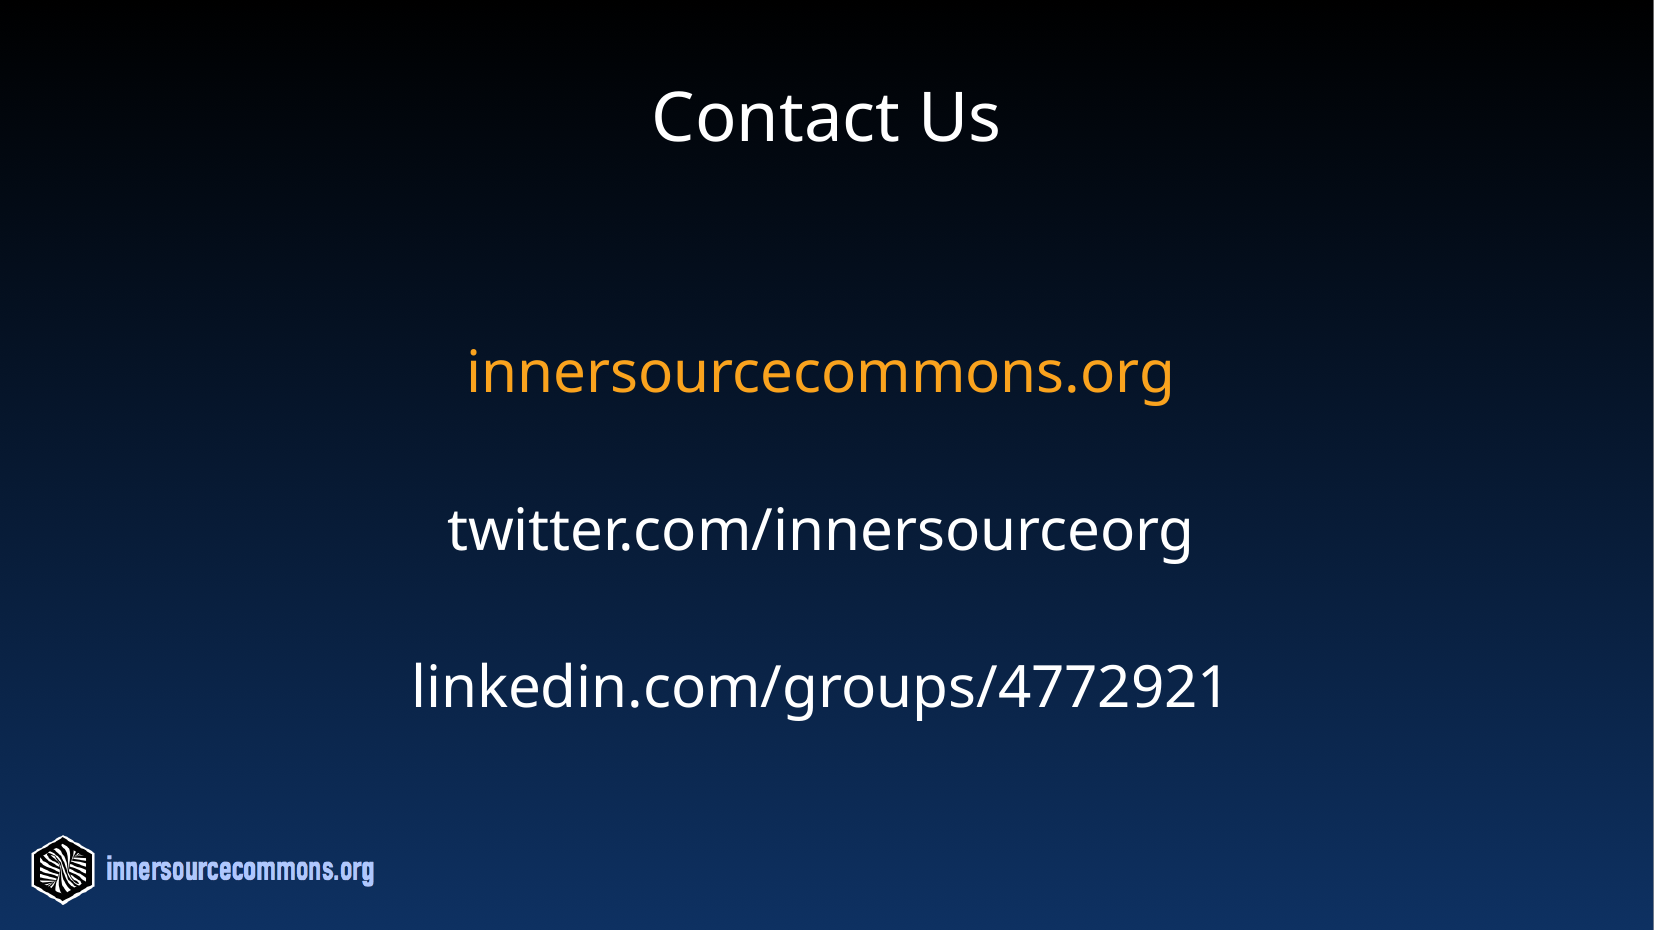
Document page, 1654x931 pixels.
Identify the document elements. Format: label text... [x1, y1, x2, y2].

picture [0, 0, 1654, 930]
title Contact Us [82, 37, 1571, 193]
list innersourcecommons.org twitter.com/innersourceorg linkedin.com/groups/4772921 [76, 229, 1565, 769]
